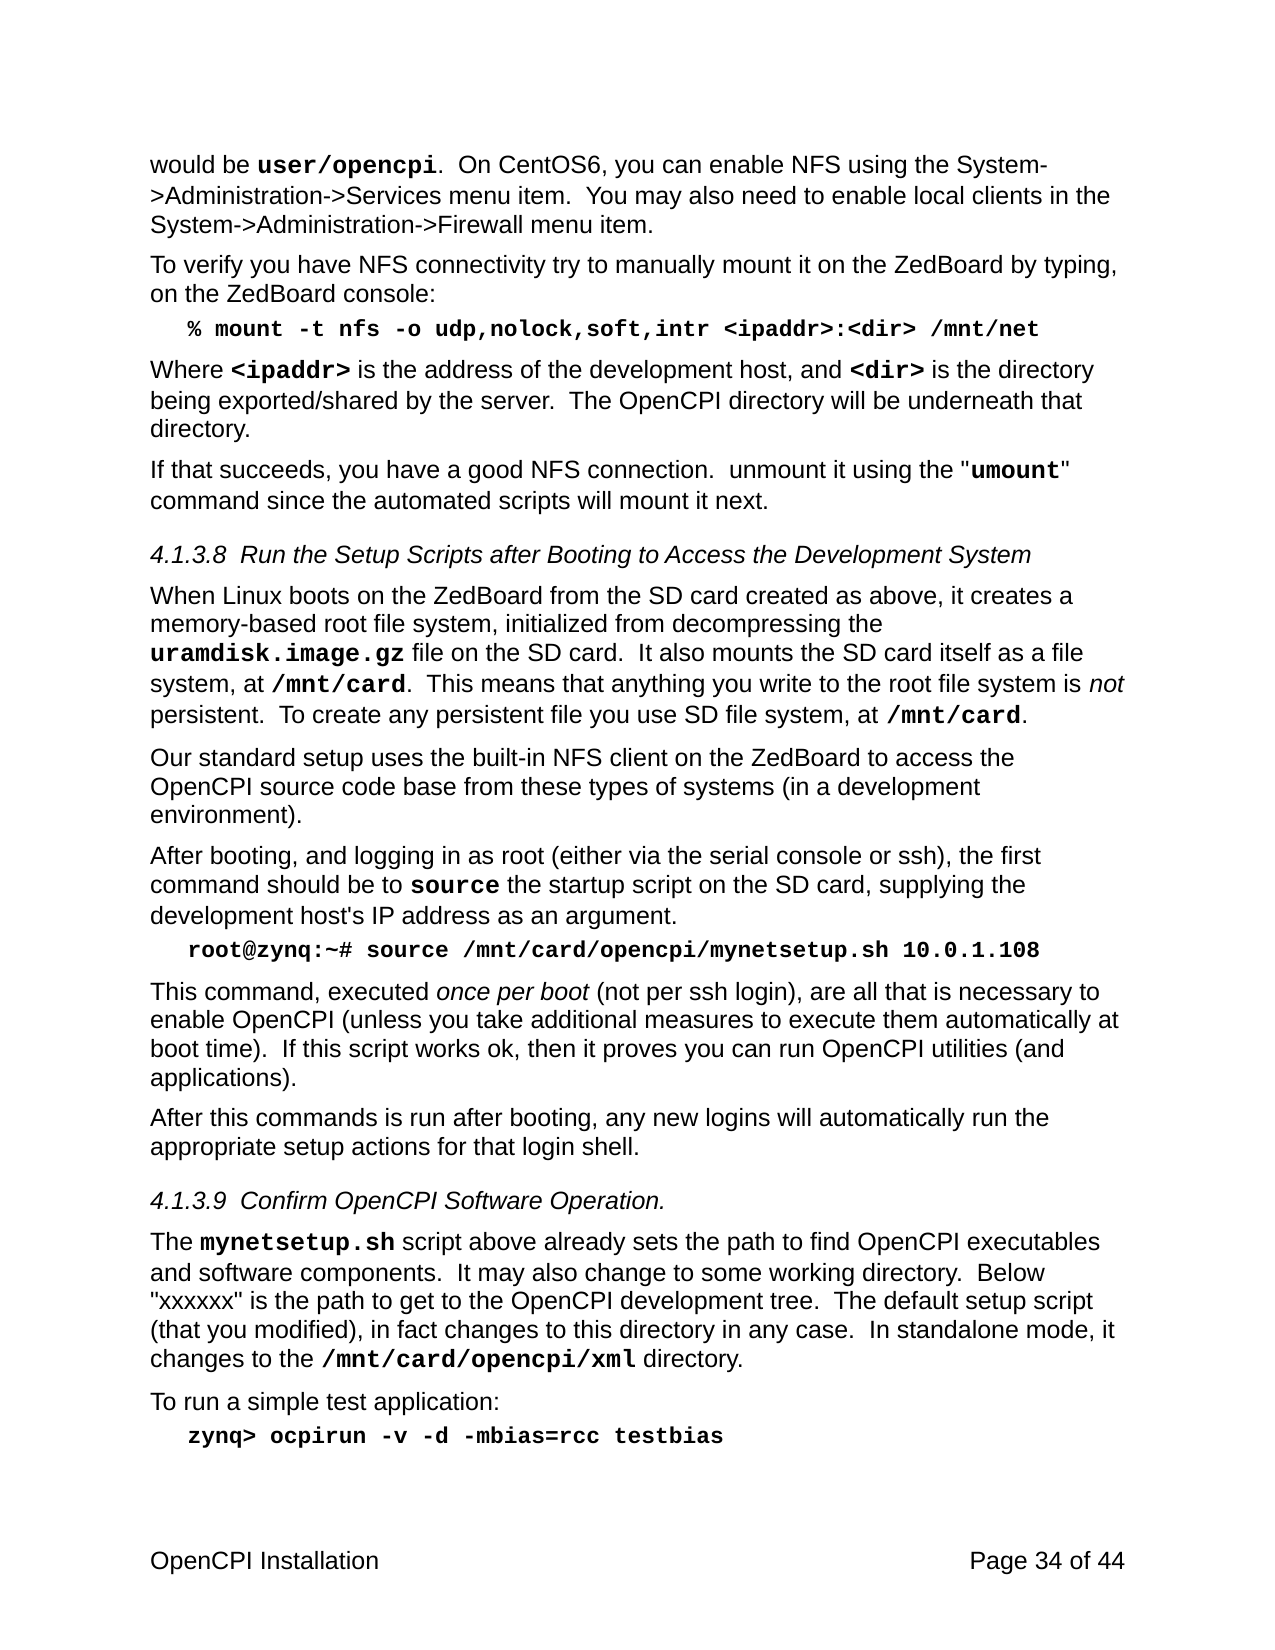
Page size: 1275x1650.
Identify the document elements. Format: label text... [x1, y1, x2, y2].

text After this commands is run after booting, any new logins will automatically run the appropriate setup actions for that login shell. [150, 1103, 1125, 1161]
subtitle Run the Setup Scripts after Booting to Access the Development System [150, 540, 1125, 569]
text To verify you have NFS connectivity try to manually mount it on the ZedBoard by typing, on the ZedBoard console: [150, 250, 1125, 308]
text Where <ipaddr> is the address of the development host, and <dir> is the directory being exported/shared by the server. The OpenCPI directory will be underneath that directory. [150, 355, 1125, 443]
text To run a simple test application: [150, 1387, 1125, 1416]
text After booting, and logging in as root (either via the serial console or ssh), the first command should be to source the startup script on the SD card, supplying the development host's IP address as an argument. [150, 841, 1125, 929]
text zynq> ocpirun -v -d -mbias=rcc testbias [187, 1424, 1125, 1450]
text root@zynq:~# source /mnt/card/opencpi/mynetsetup.sh 10.0.1.108 [187, 938, 1125, 964]
text This command, executed once per boot (not per ssh login), are all that is necessary to enable OpenCPI (unless you take additional measures to execute them automatically at boot time). If this script works ok, then it proves you can run OpenCPI utilities (and applications). [150, 976, 1125, 1091]
text would be user/opencpi. On CentOS6, you can enable NFS using the System->Administration->Services menu item. You may also need to enable local clients in the System->Administration->Firewall menu item. [150, 150, 1125, 238]
text When Linux boots on the ZedBoard from the SD card created as above, it creates a memory-based root file system, initialized from decompressing the uramdisk.image.gz file on the SD card. It also mounts the SD card itself as a file system, at /mnt/card. This means that anything you write to the root file system is not persistent. To create any persistent file you use SD file system, at /mnt/card. [150, 581, 1125, 731]
text Our standard setup uses the built-in NFS client on the ZedBoard to access the OpenCPI source code base from these types of systems (in a development environment). [150, 743, 1125, 829]
text The mynetsetup.sh script above already sets the path to find OpenCPI executables and software components. It may also change to some working directory. Below "xxxxxx" is the path to get to the OpenCPI development tree. The default setup script (that you modified), in fact changes to this directory in any case. In standalone mode, it changes to the /mnt/card/opencpi/xml directory. [150, 1227, 1125, 1375]
text % mount -t nfs -o udp,nolock,soft,intr <ipaddr>:<dir> /mnt/net [187, 317, 1125, 343]
subtitle Confirm OpenCPI Software Operation. [150, 1186, 1125, 1215]
text If that succeeds, you have a good NFS connection. unmount it using the "umount" command since the automated scripts will mount it next. [150, 455, 1125, 515]
